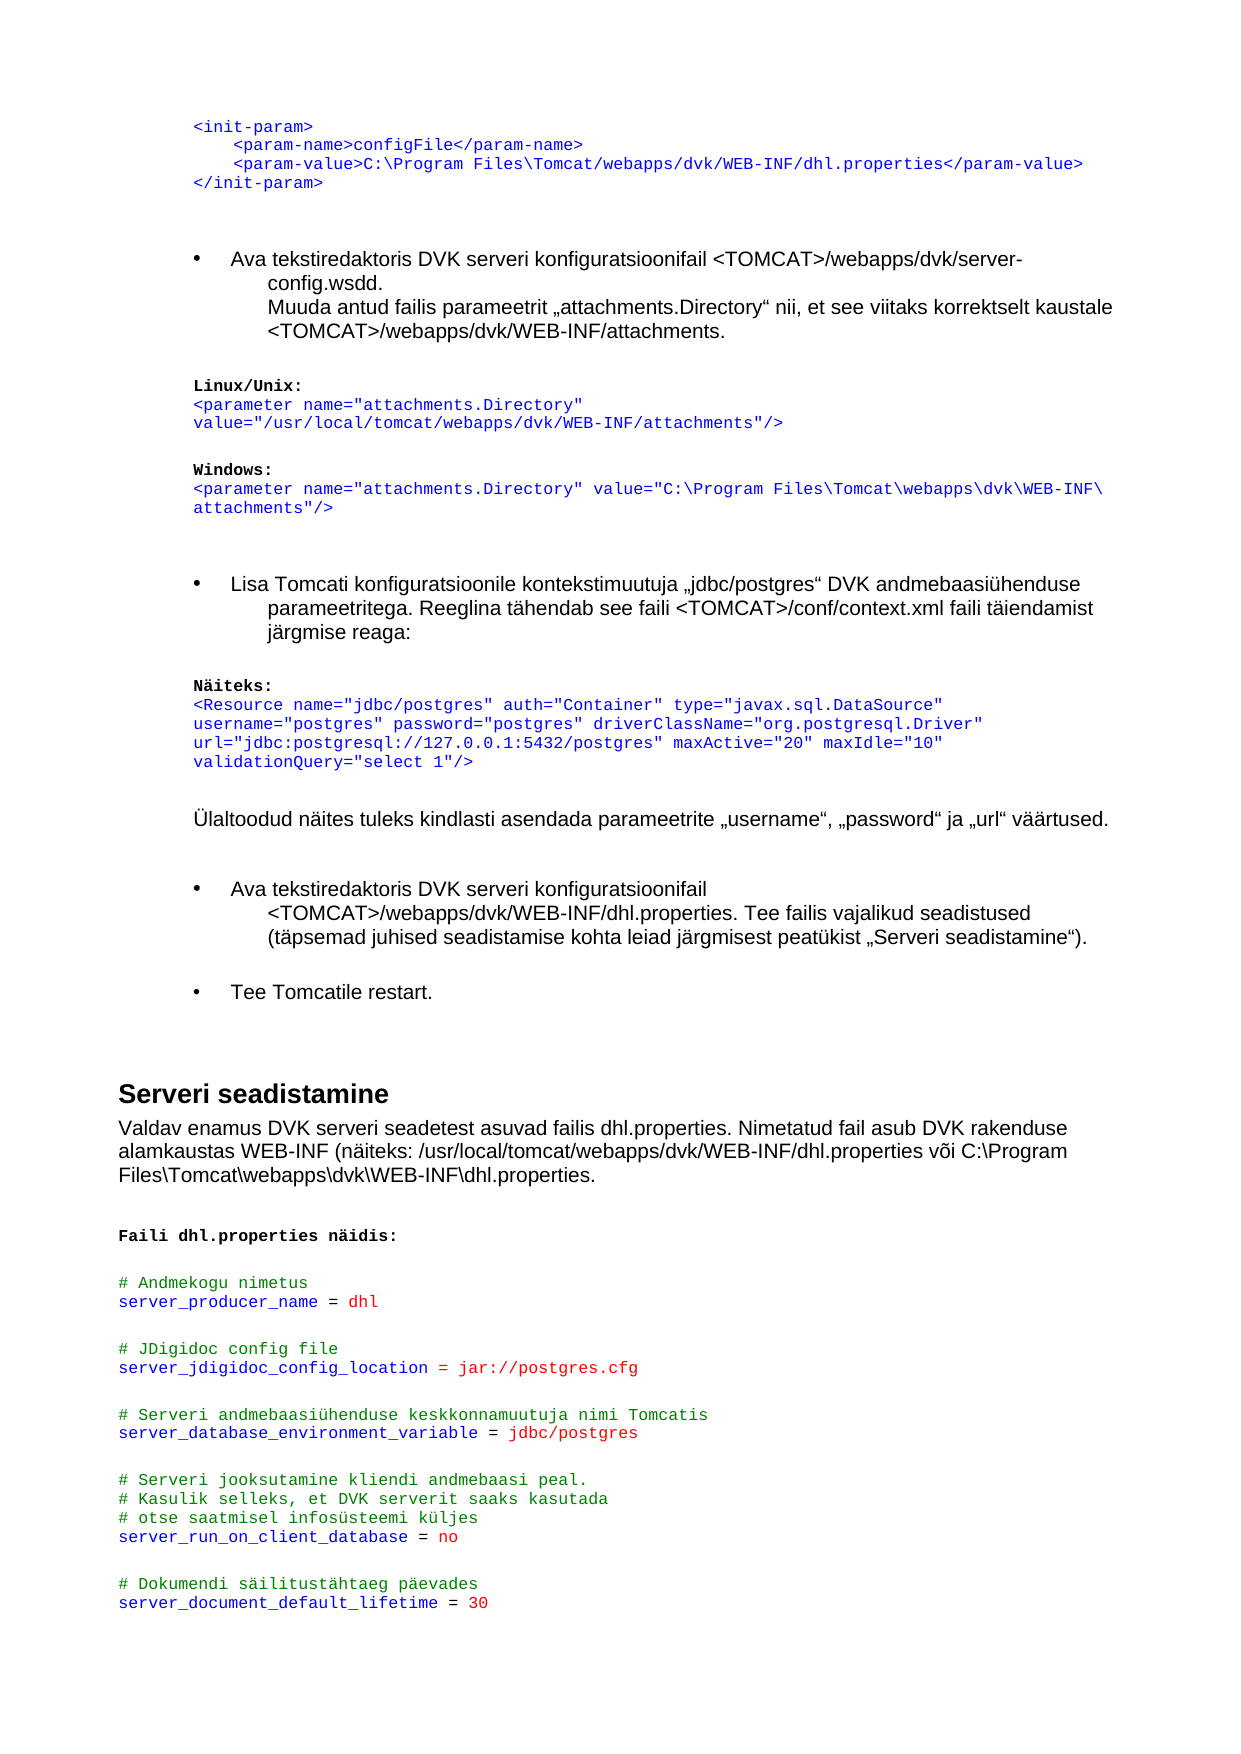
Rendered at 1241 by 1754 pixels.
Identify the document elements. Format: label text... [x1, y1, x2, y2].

list Lisa Tomcati konfiguratsioonile kontekstimuutuja „jdbc/postgres“ DVK andmebaasiühenduse parameetritega. Reeglina tähendab see faili <TOMCAT>/conf/context.xml faili täiendamist järgmise reaga: [193, 571, 1122, 644]
text # Dokumendi säilitustähtaeg päevades [118, 1575, 1122, 1594]
text # JDigidoc config file [118, 1340, 1122, 1359]
text server_document_default_lifetime = 30 [118, 1594, 1122, 1613]
text Serveri seadistamine [118, 1078, 1122, 1109]
text Windows: <parameter name="attachments.Directory" value="C:\Program Files\Tomcat\webapps\dvk\WEB-INF\attachments"/> [193, 462, 1122, 518]
text # otse saatmisel infosüsteemi küljes [118, 1509, 1122, 1528]
list Tee Tomcatile restart. [193, 980, 1122, 1004]
text server_database_environment_variable = jdbc/postgres [118, 1425, 1122, 1444]
text # Serveri jooksutamine kliendi andmebaasi peal. [118, 1472, 1122, 1491]
text # Kasulik selleks, et DVK serverit saaks kasutada [118, 1491, 1122, 1509]
text # Andmekogu nimetus [118, 1275, 1122, 1293]
text Faili dhl.properties näidis: [118, 1228, 1122, 1275]
text Valdav enamus DVK serveri seadetest asuvad failis dhl.properties. Nimetatud fail asub DVK rakenduse alamkaustas WEB-INF (näiteks: /usr/local/tomcat/webapps/dvk/WEB-INF/dhl.properties või C:\Program Files\Tomcat\webapps\dvk\WEB-INF\dhl.properties. [118, 1115, 1122, 1187]
text Näiteks: <Resource name="jdbc/postgres" auth="Container" type="javax.sql.DataSource" username="postgres" password="postgres" driverClassName="org.postgresql.Driver" url="jdbc:postgresql://127.0.0.1:5432/postgres" maxActive="20" maxIdle="10" validationQuery="select 1"/> [193, 678, 1122, 772]
text <init-param> <param-name>configFile</param-name> <param-value>C:\Program Files\Tomcat/webapps/dvk/WEB-INF/dhl.properties</param-value> </init-param> [193, 118, 1122, 193]
list Ava tekstiredaktoris DVK serveri konfiguratsioonifail <TOMCAT>/webapps/dvk/WEB-INF/dhl.properties. Tee failis vajalikud seadistused (täpsemad juhised seadistamise kohta leiad järgmisest peatükist „Serveri seadistamine“). [193, 876, 1122, 949]
text server_jdigidoc_config_location = jar://postgres.cfg [118, 1359, 1122, 1378]
text server_run_on_client_database = no [118, 1528, 1122, 1547]
text Linux/Unix: <parameter name="attachments.Directory" value="/usr/local/tomcat/webapps/dvk/WEB-INF/attachments"/> [193, 377, 1122, 434]
text Ülaltoodud näites tuleks kindlasti asendada parameetrite „username“, „password“ ja „url“ väärtused. [193, 807, 1122, 831]
text # Serveri andmebaasiühenduse keskkonnamuutuja nimi Tomcatis [118, 1406, 1122, 1425]
text server_producer_name = dhl [118, 1293, 1122, 1312]
list Ava tekstiredaktoris DVK serveri konfiguratsioonifail <TOMCAT>/webapps/dvk/server-config.wsdd. Muuda antud failis parameetrit „attachments.Directory“ nii, et see viitaks korrektselt kaustale <TOMCAT>/webapps/dvk/WEB-INF/attachments. [193, 247, 1122, 343]
